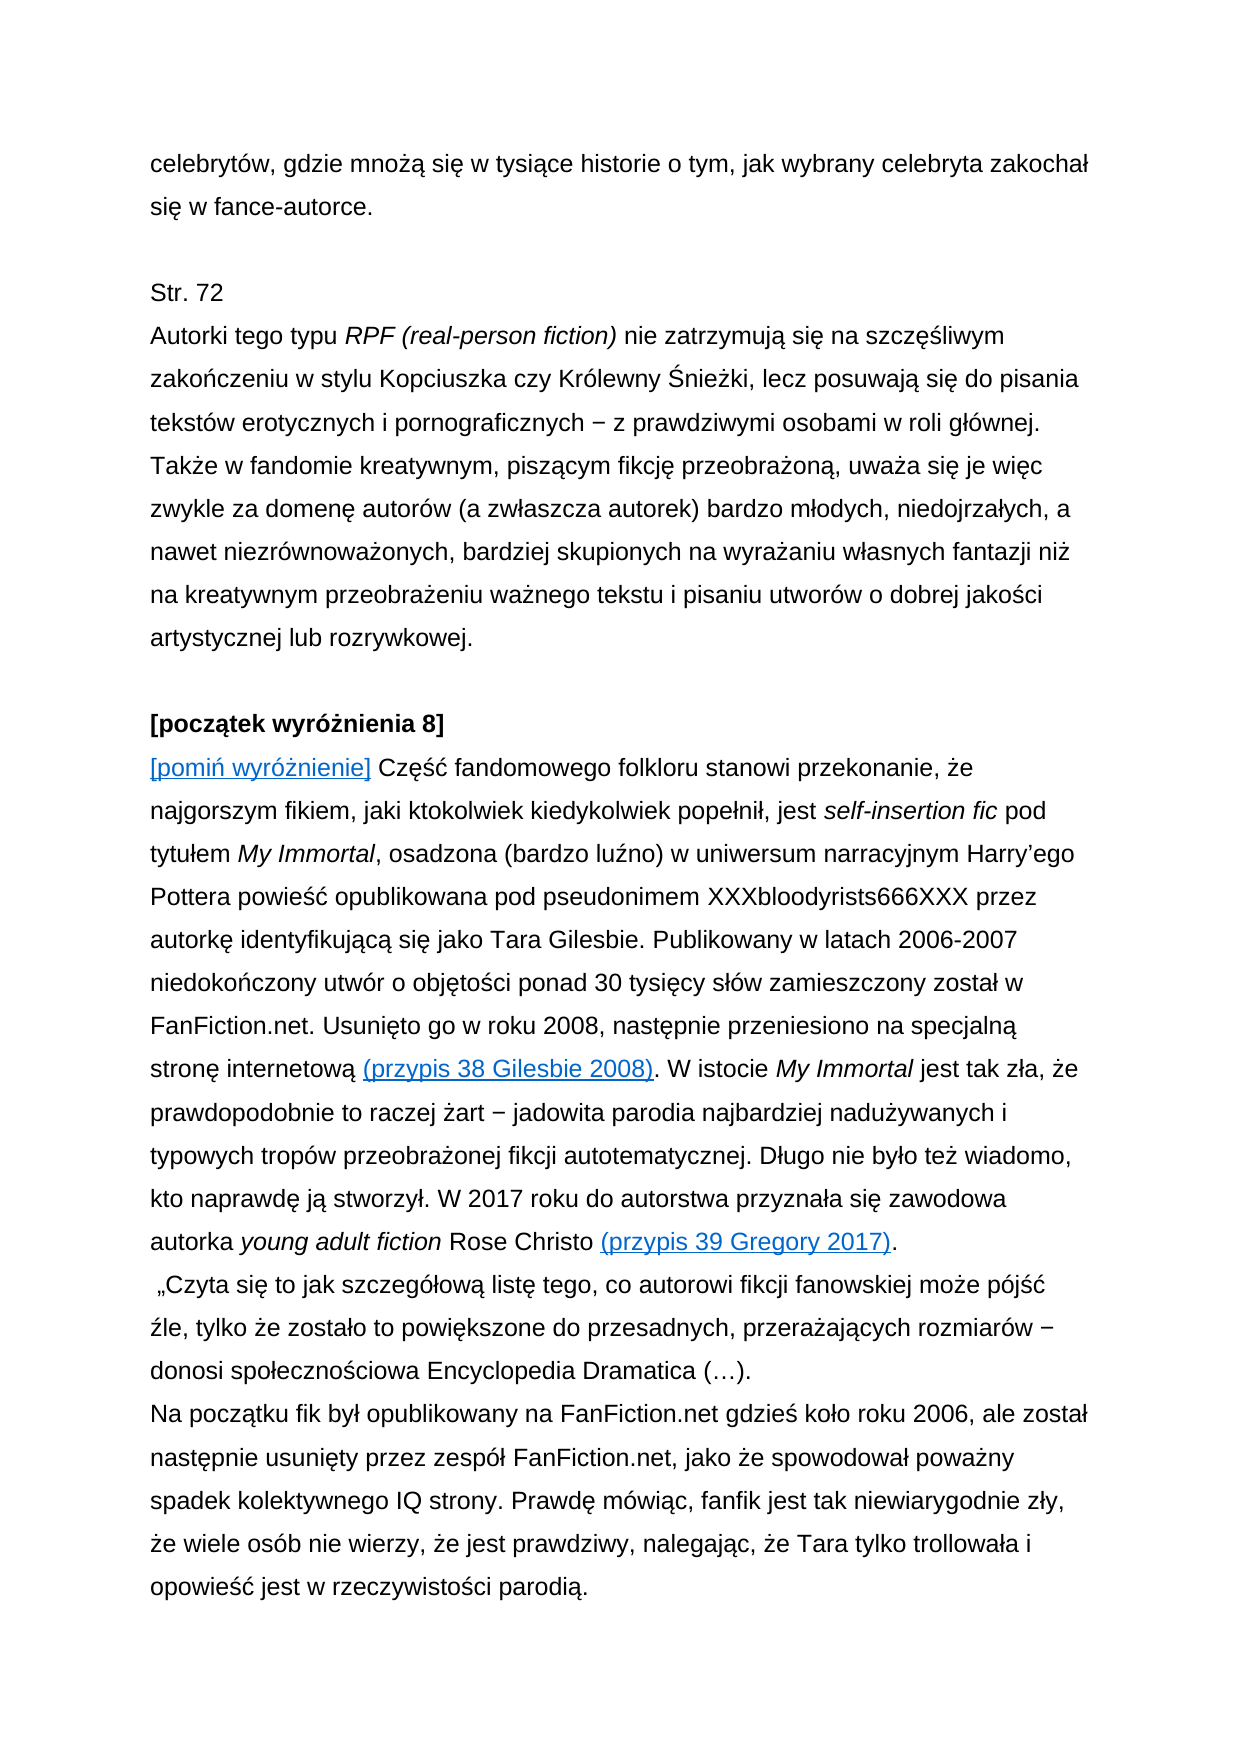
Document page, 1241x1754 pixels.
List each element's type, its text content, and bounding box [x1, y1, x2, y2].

text Na początku fik był opublikowany na FanFiction.net gdzieś koło roku 2006, ale został następnie usunięty przez zespół FanFiction.net, jako że spowodował poważny spadek kolektywnego IQ strony. Prawdę mówiąc, fanfik jest tak niewiarygodnie zły, że wiele osób nie wierzy, że jest prawdziwy, nalegając, że Tara tylko trollowała i opowieść jest w rzeczywistości parodią. [150, 1399, 1090, 1601]
text [pomiń wyróżnienie] Część fandomowego folkloru stanowi przekonanie, że najgorszym fikiem, jaki ktokolwiek kiedykolwiek popełnił, jest self-insertion fic pod tytułem My Immortal, osadzona (bardzo luźno) w uniwersum narracyjnym Harry’ego Pottera powieść opublikowana pod pseudonimem XXXbloodyrists666XXX przez autorkę identyfikującą się jako Tara Gilesbie. Publikowany w latach 2006-2007 niedokończony utwór o objętości ponad 30 tysięcy słów zamieszczony został w FanFiction.net. Usunięto go w roku 2008, następnie przeniesiono na specjalną stronę internetową (przypis 38 Gilesbie 2008). W istocie My Immortal jest tak zła, że prawdopodobnie to raczej żart − jadowita parodia najbardziej nadużywanych i typowych tropów przeobrażonej fikcji autotematycznej. Długo nie było też wiadomo, kto naprawdę ją stworzył. W 2017 roku do autorstwa przyznała się zawodowa autorka young adult fiction Rose Christo (przypis 39 Gregory 2017). [150, 753, 1090, 1256]
text Str. 72 [150, 278, 1090, 307]
text celebrytów, gdzie mnożą się w tysiące historie o tym, jak wybrany celebryta zakochał się w fance-autorce. [150, 149, 1090, 221]
text Autorki tego typu RPF (real-person fiction) nie zatrzymują się na szczęśliwym zakończeniu w stylu Kopciuszka czy Królewny Śnieżki, lecz posuwają się do pisania tekstów erotycznych i pornograficznych − z prawdziwymi osobami w roli głównej. Także w fandomie kreatywnym, piszącym fikcję przeobrażoną, uważa się je więc zwykle za domenę autorów (a zwłaszcza autorek) bardzo młodych, niedojrzałych, a nawet niezrównoważonych, bardziej skupionych na wyrażaniu własnych fantazji niż na kreatywnym przeobrażeniu ważnego tekstu i pisaniu utworów o dobrej jakości artystycznej lub rozrywkowej. [150, 321, 1090, 652]
text „Czyta się to jak szczegółową listę tego, co autorowi fikcji fanowskiej może pójść źle, tylko że zostało to powiększone do przesadnych, przerażających rozmiarów − donosi społecznościowa Encyclopedia Dramatica (…). [150, 1270, 1090, 1385]
subtitle [początek wyróżnienia 8] [150, 709, 1090, 738]
